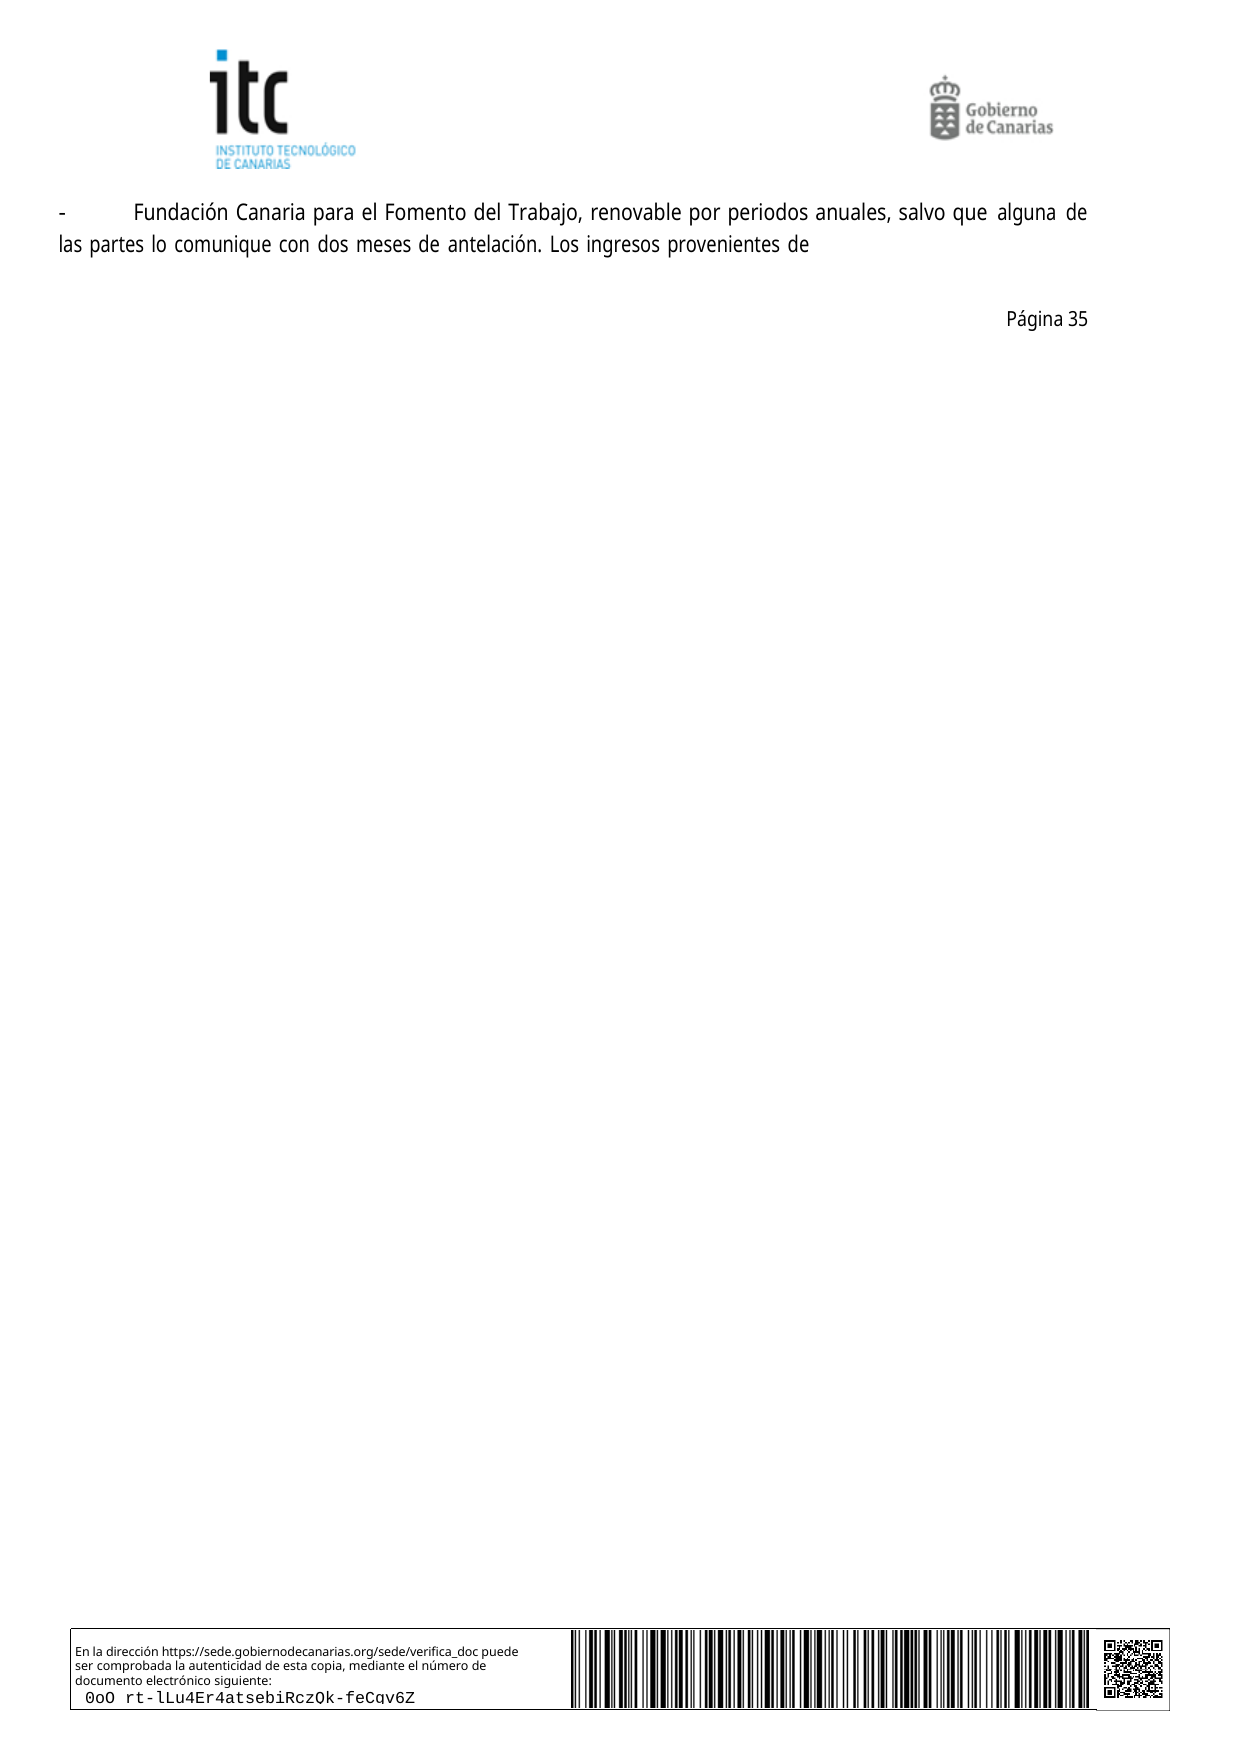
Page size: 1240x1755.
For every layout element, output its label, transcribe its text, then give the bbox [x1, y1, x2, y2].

list Fundación Canaria para el Fomento del Trabajo, renovable por periodos anuales, salvo que alguna de las partes lo comunique con dos meses de antelación. Los ingresos provenientes de [58, 196, 1087, 259]
text Página 35 [58, 304, 1088, 333]
